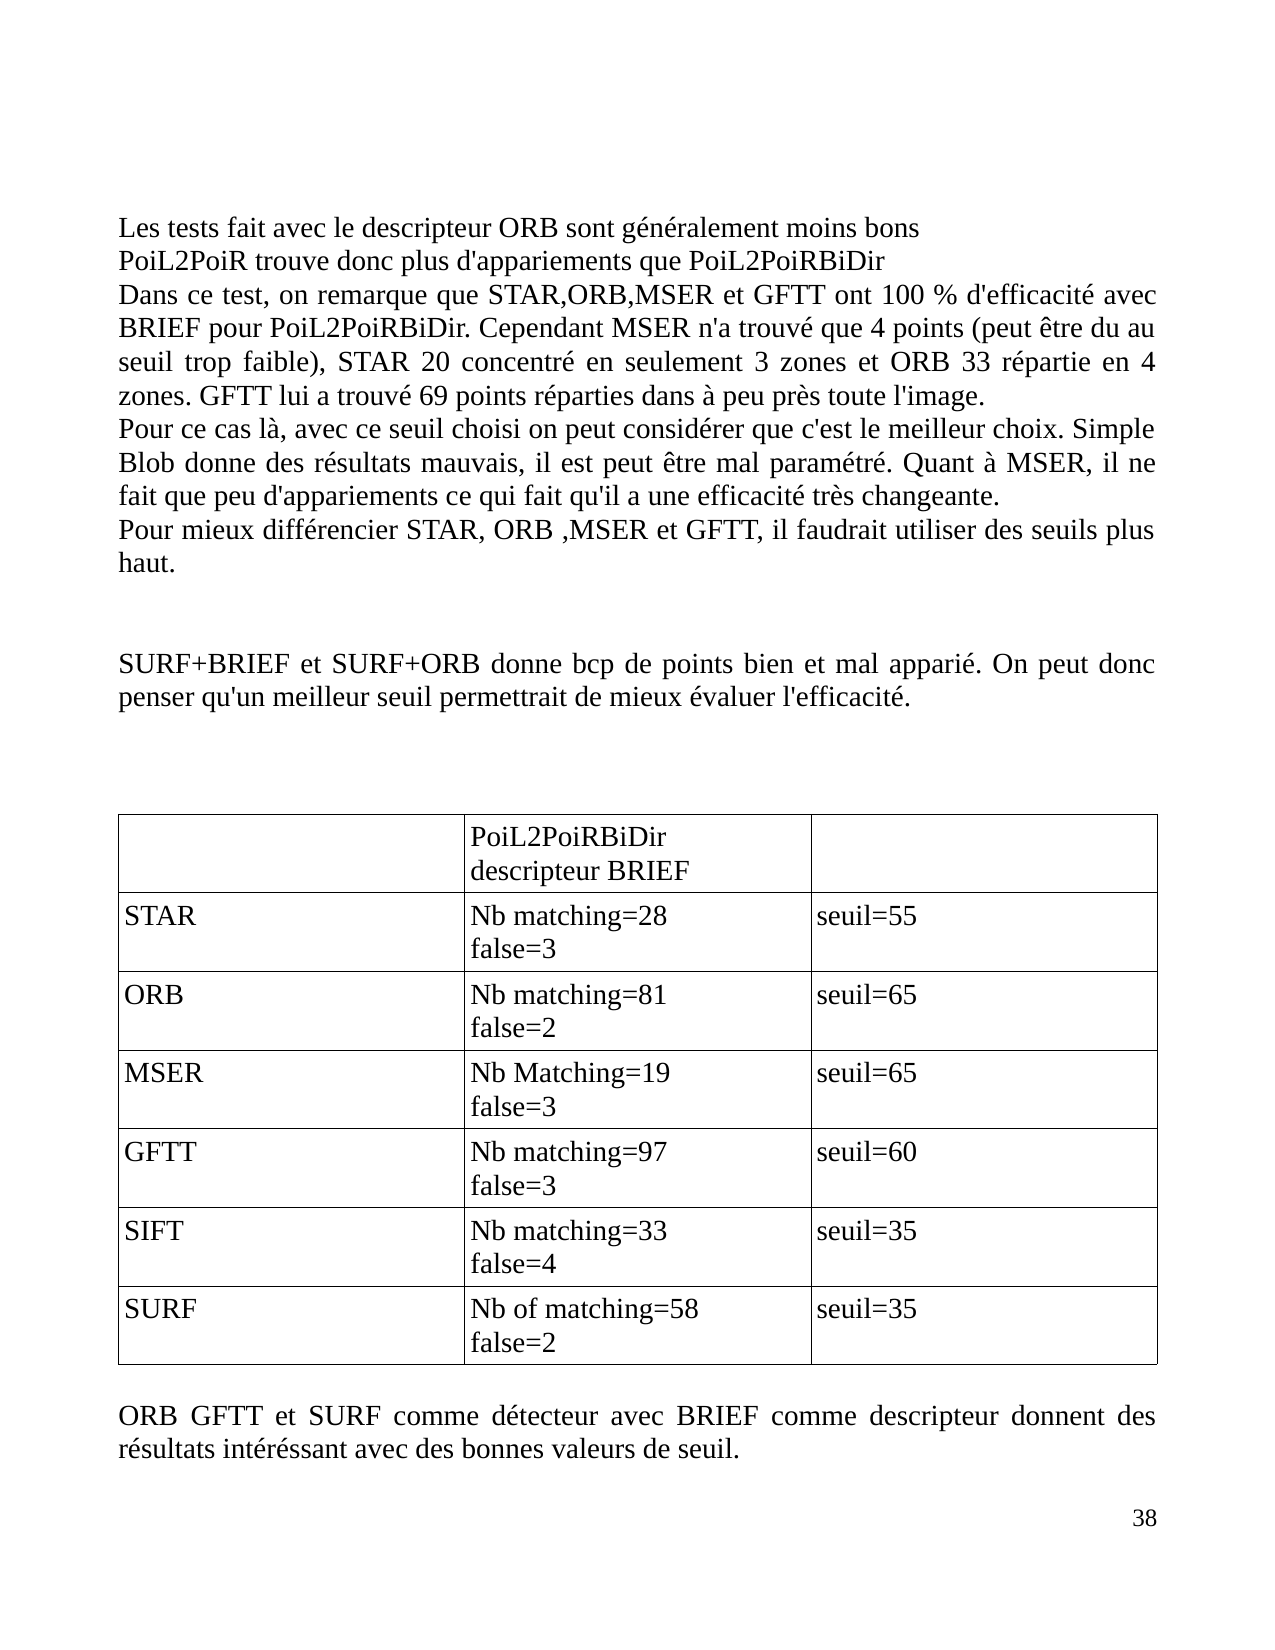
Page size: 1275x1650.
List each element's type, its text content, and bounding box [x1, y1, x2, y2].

text PoiL2PoiR trouve donc plus d'appariements que PoiL2PoiRBiDir [118, 243, 1157, 277]
table_cell Nb matching=33 false=4 [465, 1208, 811, 1286]
table_cell seuil=65 [812, 972, 1157, 1049]
table_cell GFTT [119, 1129, 464, 1207]
table_cell seuil=60 [812, 1129, 1157, 1207]
table_cell Nb of matching=58 false=2 [465, 1287, 811, 1364]
table_cell STAR [119, 893, 464, 971]
table_header [119, 815, 464, 892]
table_cell Nb matching=81 false=2 [465, 972, 811, 1049]
table_cell seuil=35 [812, 1287, 1157, 1364]
table_header PoiL2PoiRBiDir descripteur BRIEF [465, 815, 811, 892]
table_header [812, 815, 1157, 892]
table_cell ORB [119, 972, 464, 1049]
table_cell Nb matching=97 false=3 [465, 1129, 811, 1207]
text Dans ce test, on remarque que STAR,ORB,MSER et GFTT ont 100 % d'efficacité avec BRIEF pour PoiL2PoiRBiDir. Cependant MSER n'a trouvé que 4 points (peut être du au seuil trop faible), STAR 20 concentré en seulement 3 zones et ORB 33 répartie en 4 zones. GFTT lui a trouvé 69 points réparties dans à peu près toute l'image. [118, 277, 1157, 411]
table_cell seuil=35 [812, 1208, 1157, 1286]
table_cell Nb Matching=19 false=3 [465, 1051, 811, 1128]
table_cell SIFT [119, 1208, 464, 1286]
text Les tests fait avec le descripteur ORB sont généralement moins bons [118, 210, 1157, 243]
text Pour mieux différencier STAR, ORB ,MSER et GFTT, il faudrait utiliser des seuils plus haut. [118, 512, 1157, 579]
text Pour ce cas là, avec ce seuil choisi on peut considérer que c'est le meilleur choix. Simple Blob donne des résultats mauvais, il est peut être mal paramétré. Quant à MSER, il ne fait que peu d'appariements ce qui fait qu'il a une efficacité très changeante. [118, 411, 1157, 512]
table_cell Nb matching=28 false=3 [465, 893, 811, 971]
table_cell MSER [119, 1051, 464, 1128]
text ORB GFTT et SURF comme détecteur avec BRIEF comme descripteur donnent des résultats intéréssant avec des bonnes valeurs de seuil. [118, 1398, 1157, 1465]
table_cell seuil=55 [812, 893, 1157, 971]
table_cell seuil=65 [812, 1051, 1157, 1128]
text SURF+BRIEF et SURF+ORB donne bcp de points bien et mal apparié. On peut donc penser qu'un meilleur seuil permettrait de mieux évaluer l'efficacité. [118, 646, 1157, 713]
table_cell SURF [119, 1287, 464, 1364]
